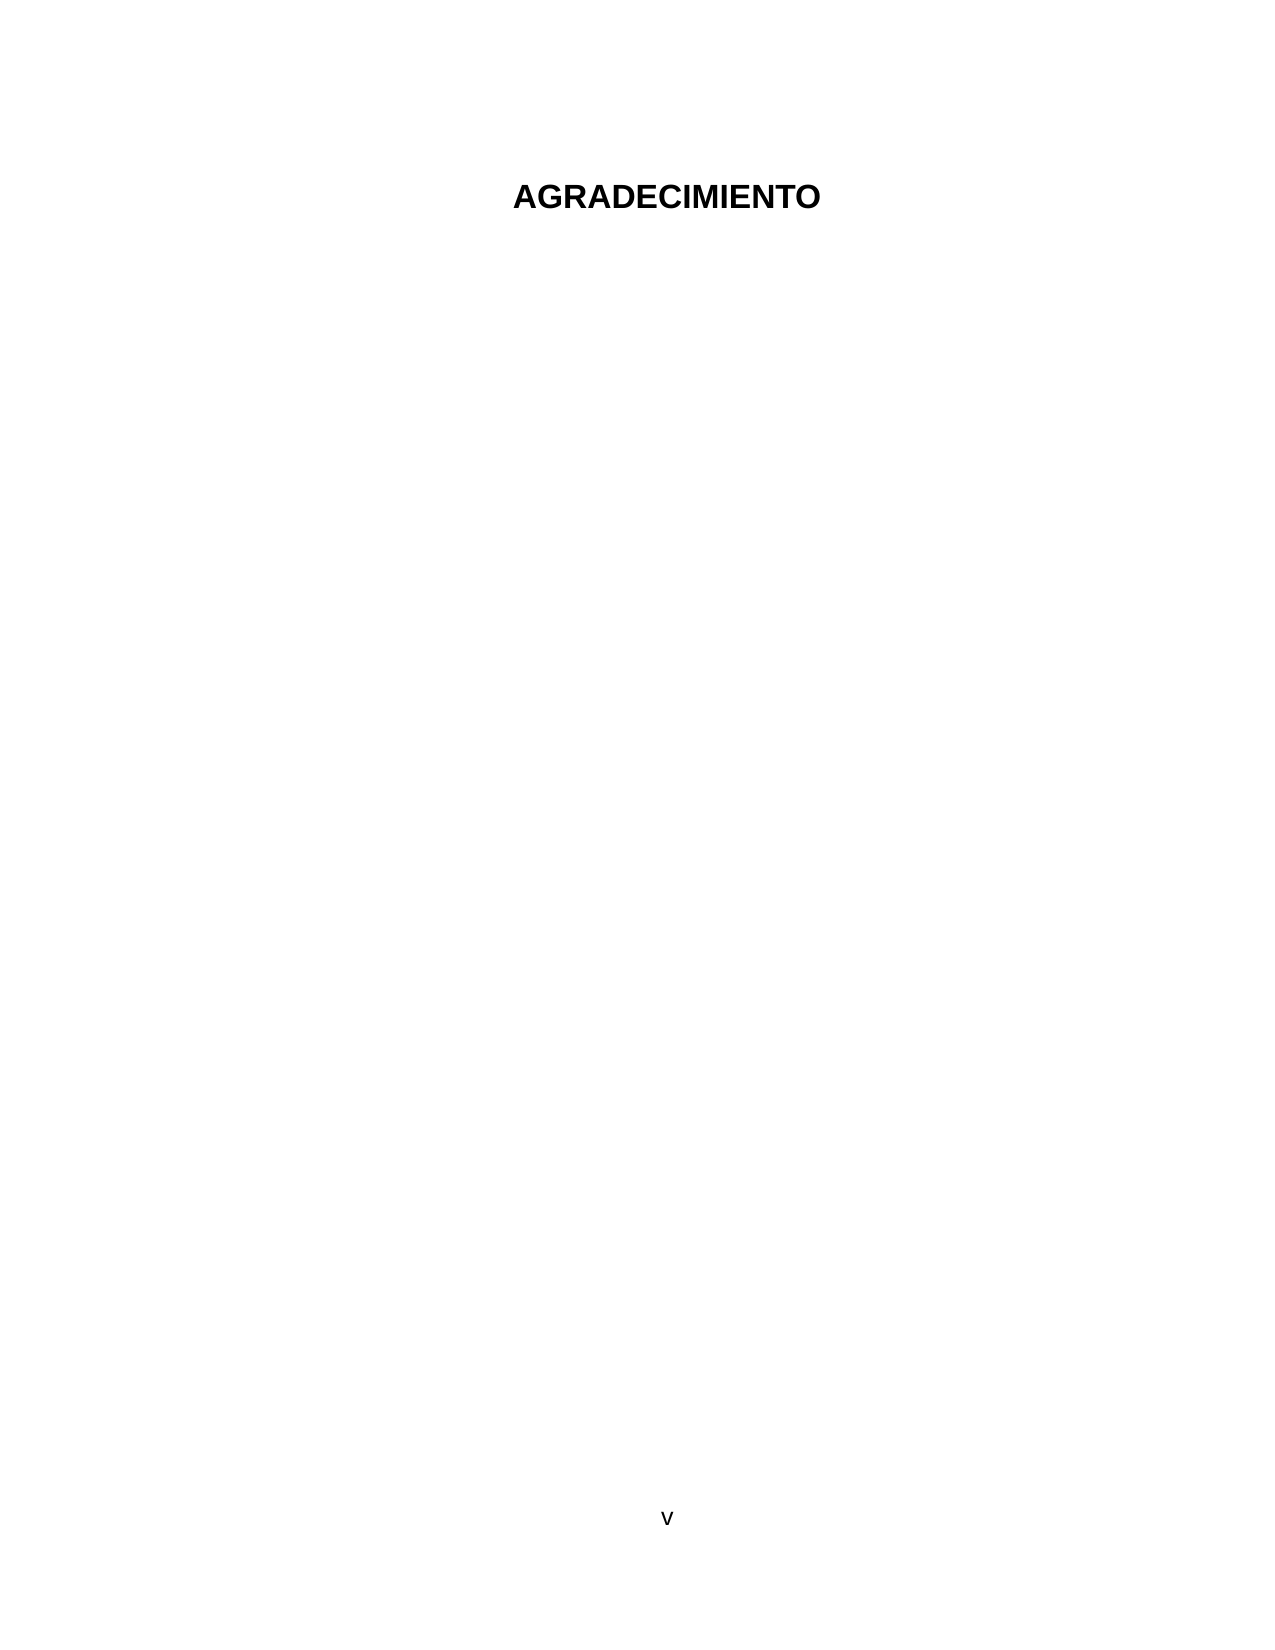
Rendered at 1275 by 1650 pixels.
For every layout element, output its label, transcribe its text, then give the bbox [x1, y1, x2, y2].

text AGRADECIMIENTO [236, 177, 1098, 216]
